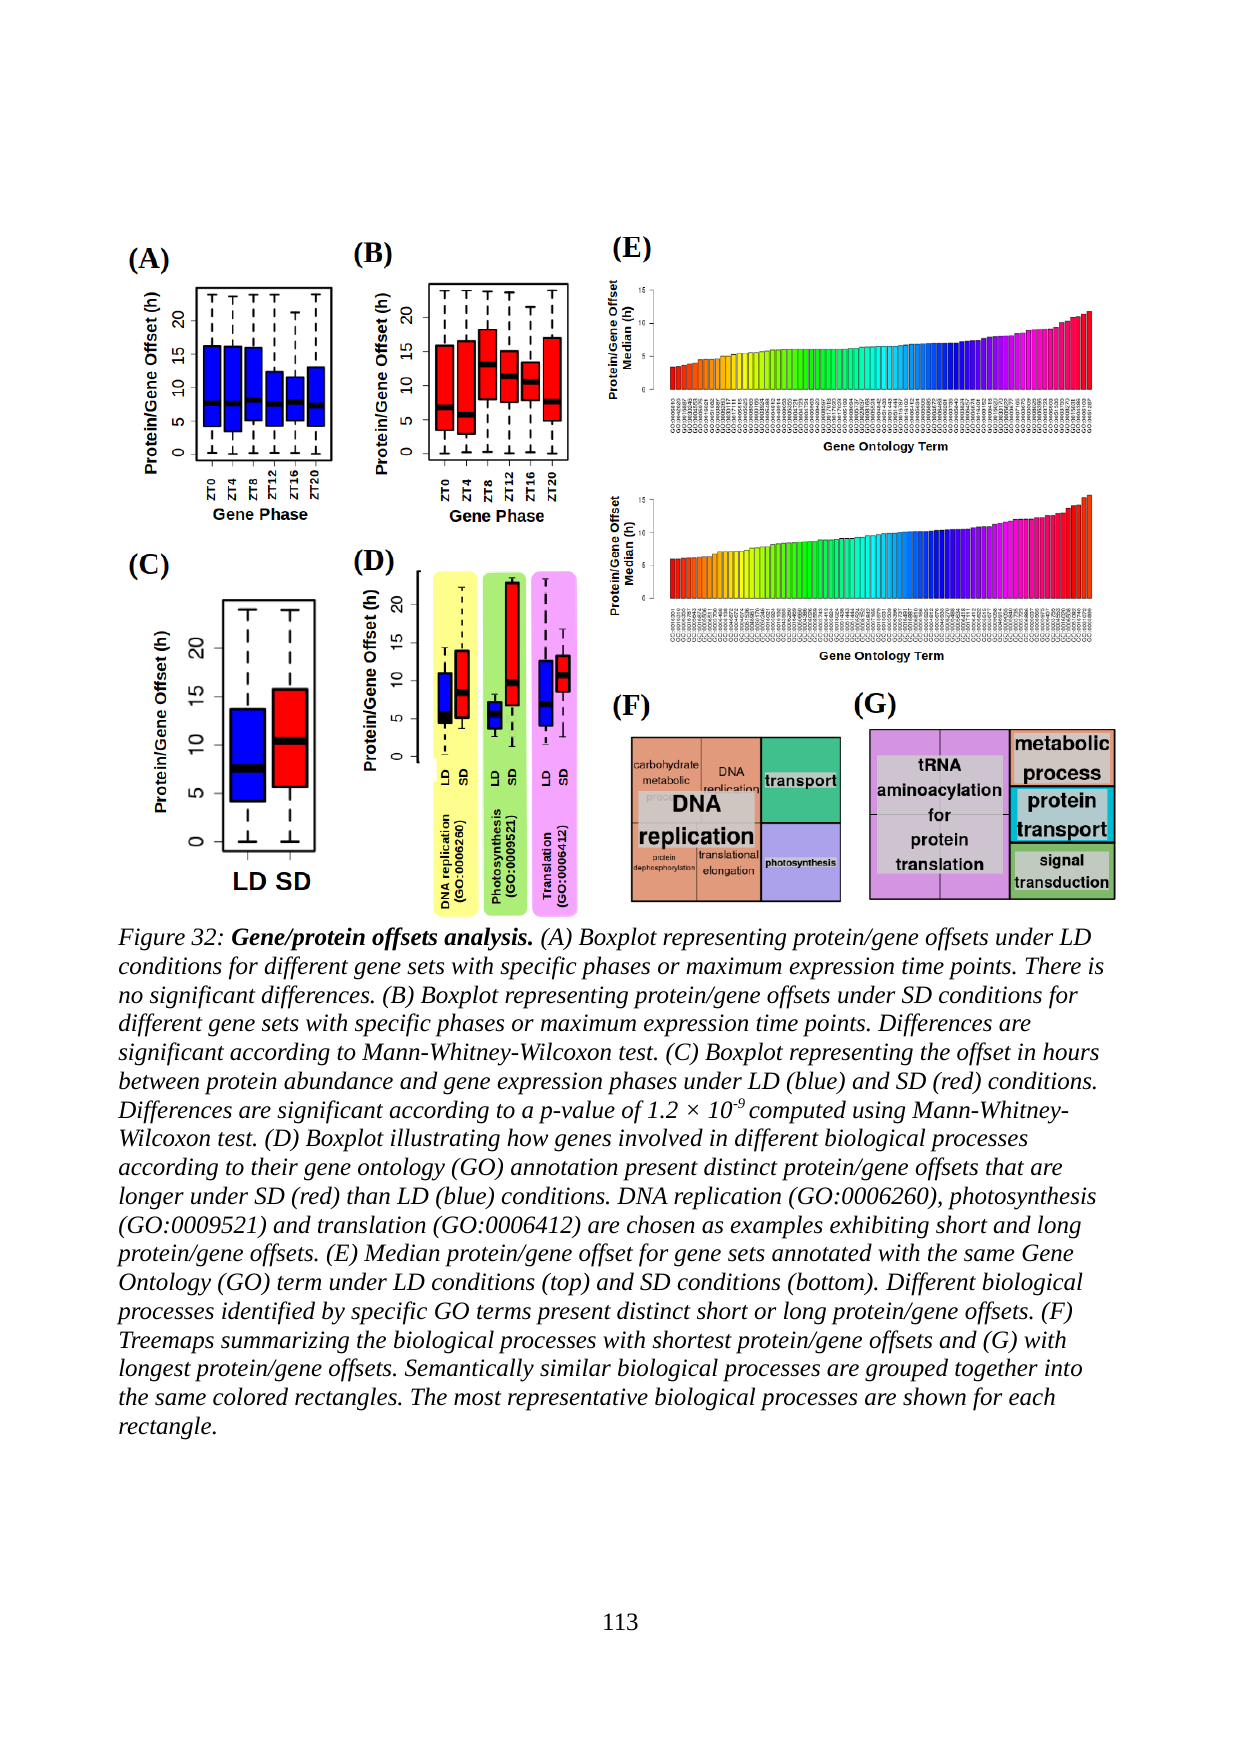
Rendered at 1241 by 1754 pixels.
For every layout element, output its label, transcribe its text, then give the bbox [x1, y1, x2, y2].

picture [118, 234, 1123, 923]
text Figure 32: Gene/protein offsets analysis. (A) Boxplot representing protein/gene offsets under LD conditions for different gene sets with specific phases or maximum expression time points. There is no significant differences. (B) Boxplot representing protein/gene offsets under SD conditions for different gene sets with specific phases or maximum expression time points. Differences are significant according to Mann-Whitney-Wilcoxon test. (C) Boxplot representing the offset in hours between protein abundance and gene expression phases under LD (blue) and SD (red) conditions. Differences are significant according to a p-value of 1.2 × 10-9 computed using Mann-Whitney-Wilcoxon test. (D) Boxplot illustrating how genes involved in different biological processes according to their gene ontology (GO) annotation present distinct protein/gene offsets that are longer under SD (red) than LD (blue) conditions. DNA replication (GO:0006260), photosynthesis (GO:0009521) and translation (GO:0006412) are chosen as examples exhibiting short and long protein/gene offsets. (E) Median protein/gene offset for gene sets annotated with the same Gene Ontology (GO) term under LD conditions (top) and SD conditions (bottom). Different biological processes identified by specific GO terms present distinct short or long protein/gene offsets. (F) Treemaps summarizing the biological processes with shortest protein/gene offsets and (G) with longest protein/gene offsets. Semantically similar biological processes are grouped together into the same colored rectangles. The most representative biological processes are shown for each rectangle. [118, 923, 1122, 1440]
